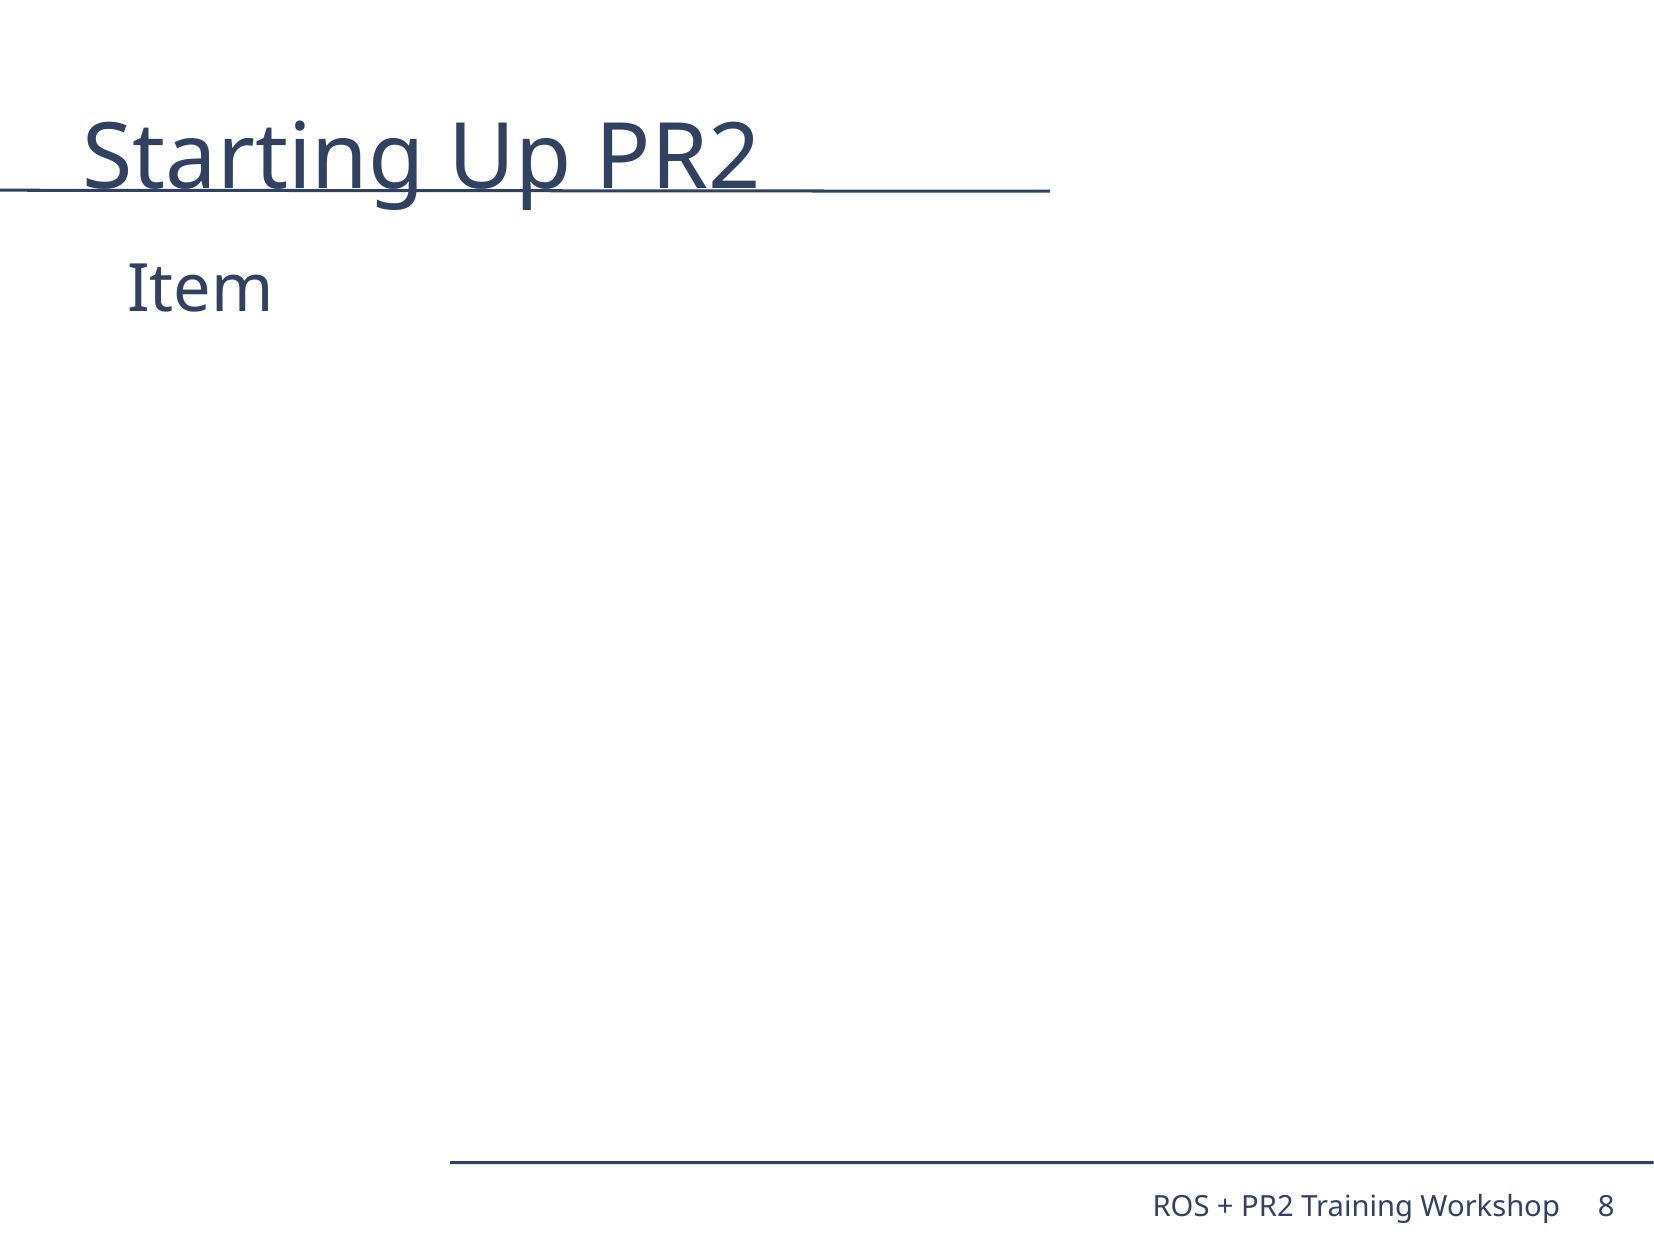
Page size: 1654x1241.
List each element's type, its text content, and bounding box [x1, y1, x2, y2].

text_box Item [112, 232, 1538, 322]
title Starting Up PR2 [82, 49, 1571, 257]
